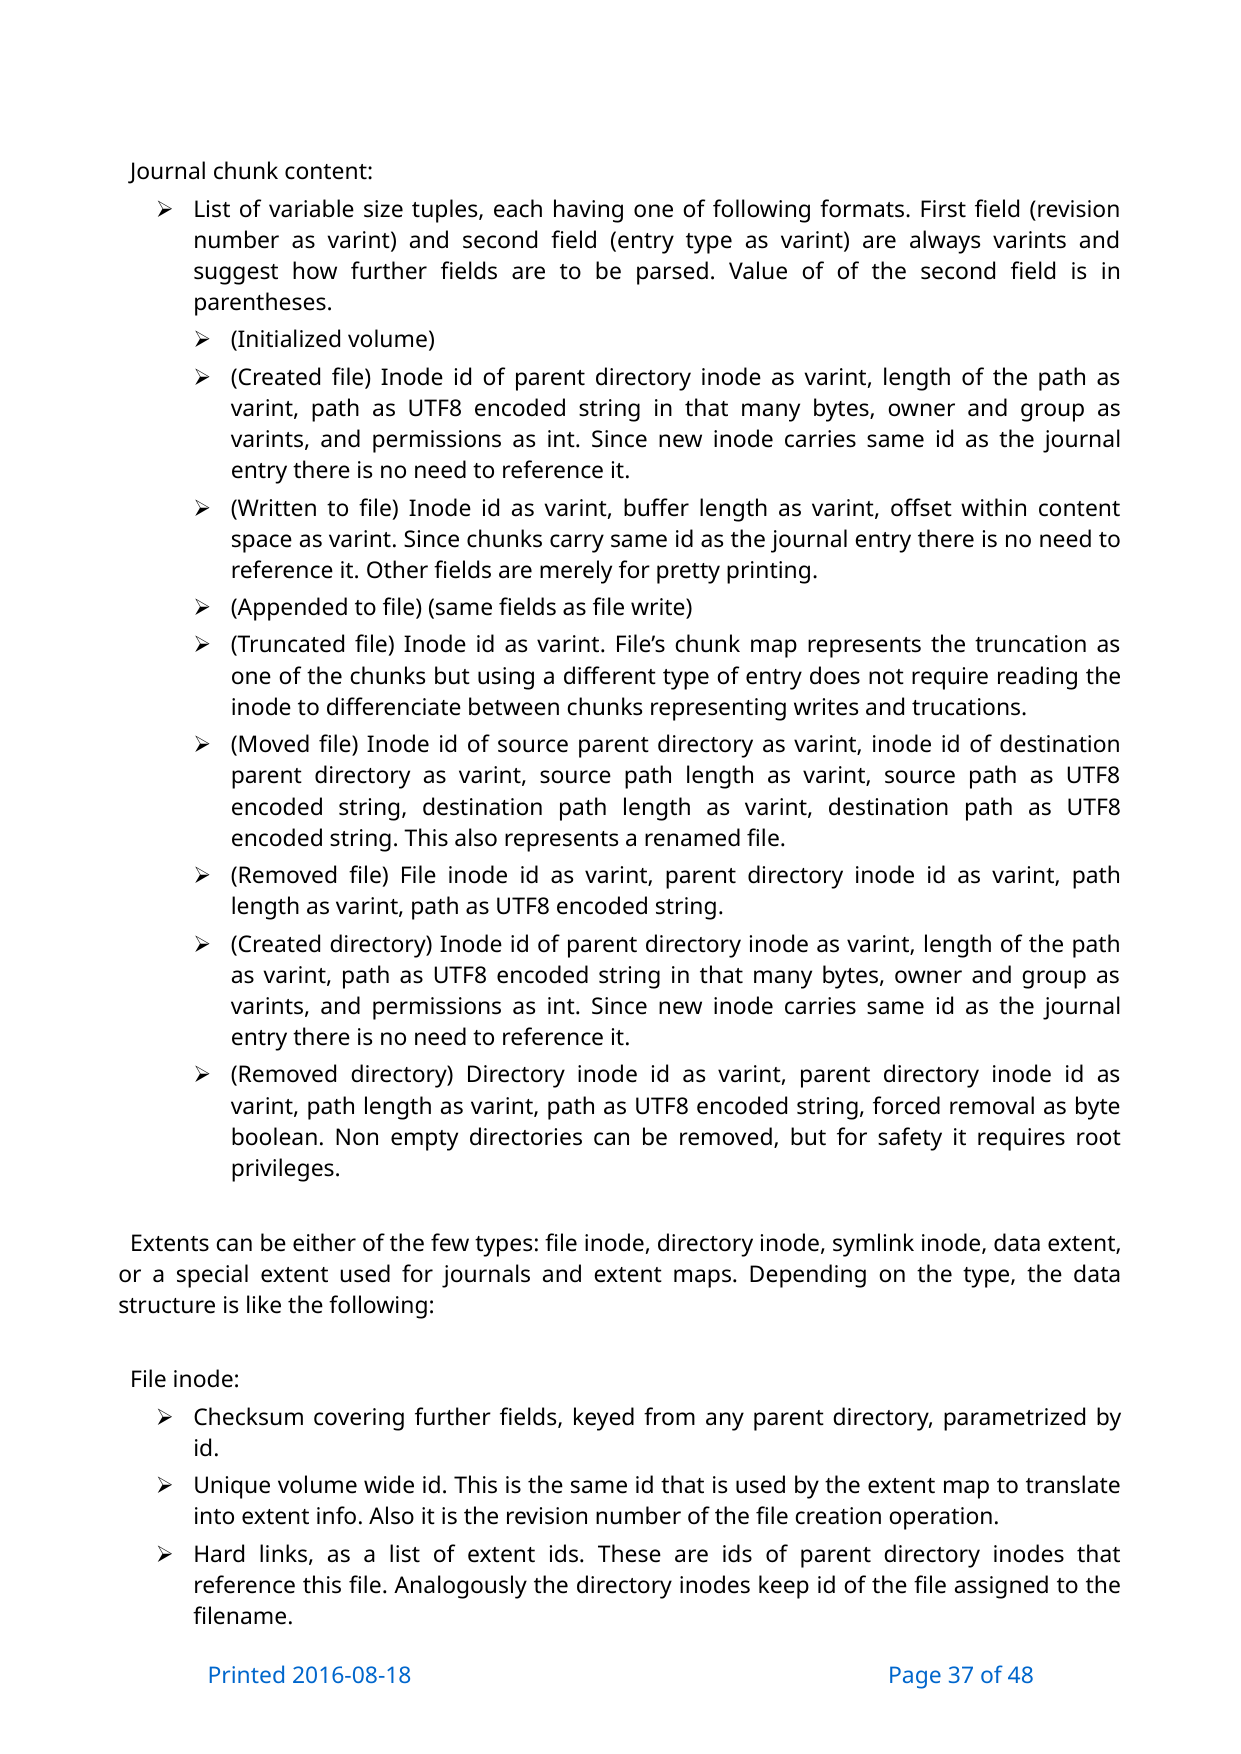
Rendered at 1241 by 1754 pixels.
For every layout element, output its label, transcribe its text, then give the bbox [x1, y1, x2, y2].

list (Initialized volume) [193, 323, 1122, 355]
list Hard links, as a list of extent ids. These are ids of parent directory inodes that reference this file. Analogously the directory inodes keep id of the file assigned to the filename. [156, 1537, 1122, 1631]
list (Moved file) Inode id of source parent directory as varint, inode id of destination parent directory as varint, source path length as varint, source path as UTF8 encoded string, destination path length as varint, destination path as UTF8 encoded string. This also represents a renamed file. [193, 728, 1122, 853]
list Checksum covering further fields, keyed from any parent directory, parametrized by id. [156, 1401, 1122, 1463]
list (Truncated file) Inode id as varint. File’s chunk map represents the truncation as one of the chunks but using a different type of entry does not require reading the inode to differenciate between chunks representing writes and trucations. [193, 628, 1122, 722]
text File inode: [118, 1363, 1122, 1395]
list (Written to file) Inode id as varint, buffer length as varint, offset within content space as varint. Since chunks carry same id as the journal entry there is no need to reference it. Other fields are merely for pretty printing. [193, 492, 1122, 585]
list List of variable size tuples, each having one of following formats. First field (revision number as varint) and second field (entry type as varint) are always varints and suggest how further fields are to be parsed. Value of of the second field is in parentheses. [156, 192, 1122, 317]
list (Created directory) Inode id of parent directory inode as varint, length of the path as varint, path as UTF8 encoded string in that many bytes, owner and group as varints, and permissions as int. Since new inode carries same id as the journal entry there is no need to reference it. [193, 927, 1122, 1052]
text Extents can be either of the few types: file inode, directory inode, symlink inode, data extent, or a special extent used for journals and extent maps. Depending on the type, the data structure is like the following: [118, 1227, 1122, 1320]
text Journal chunk content: [118, 155, 1122, 187]
list (Removed file) File inode id as varint, parent directory inode id as varint, path length as varint, path as UTF8 encoded string. [193, 859, 1122, 922]
list (Created file) Inode id of parent directory inode as varint, length of the path as varint, path as UTF8 encoded string in that many bytes, owner and group as varints, and permissions as int. Since new inode carries same id as the journal entry there is no need to reference it. [193, 361, 1122, 486]
list (Appended to file) (same fields as file write) [193, 591, 1122, 622]
list (Removed directory) Directory inode id as varint, parent directory inode id as varint, path length as varint, path as UTF8 encoded string, forced removal as byte boolean. Non empty directories can be removed, but for safety it requires root privileges. [193, 1058, 1122, 1183]
list Unique volume wide id. This is the same id that is used by the extent map to translate into extent info. Also it is the revision number of the file creation operation. [156, 1469, 1122, 1532]
